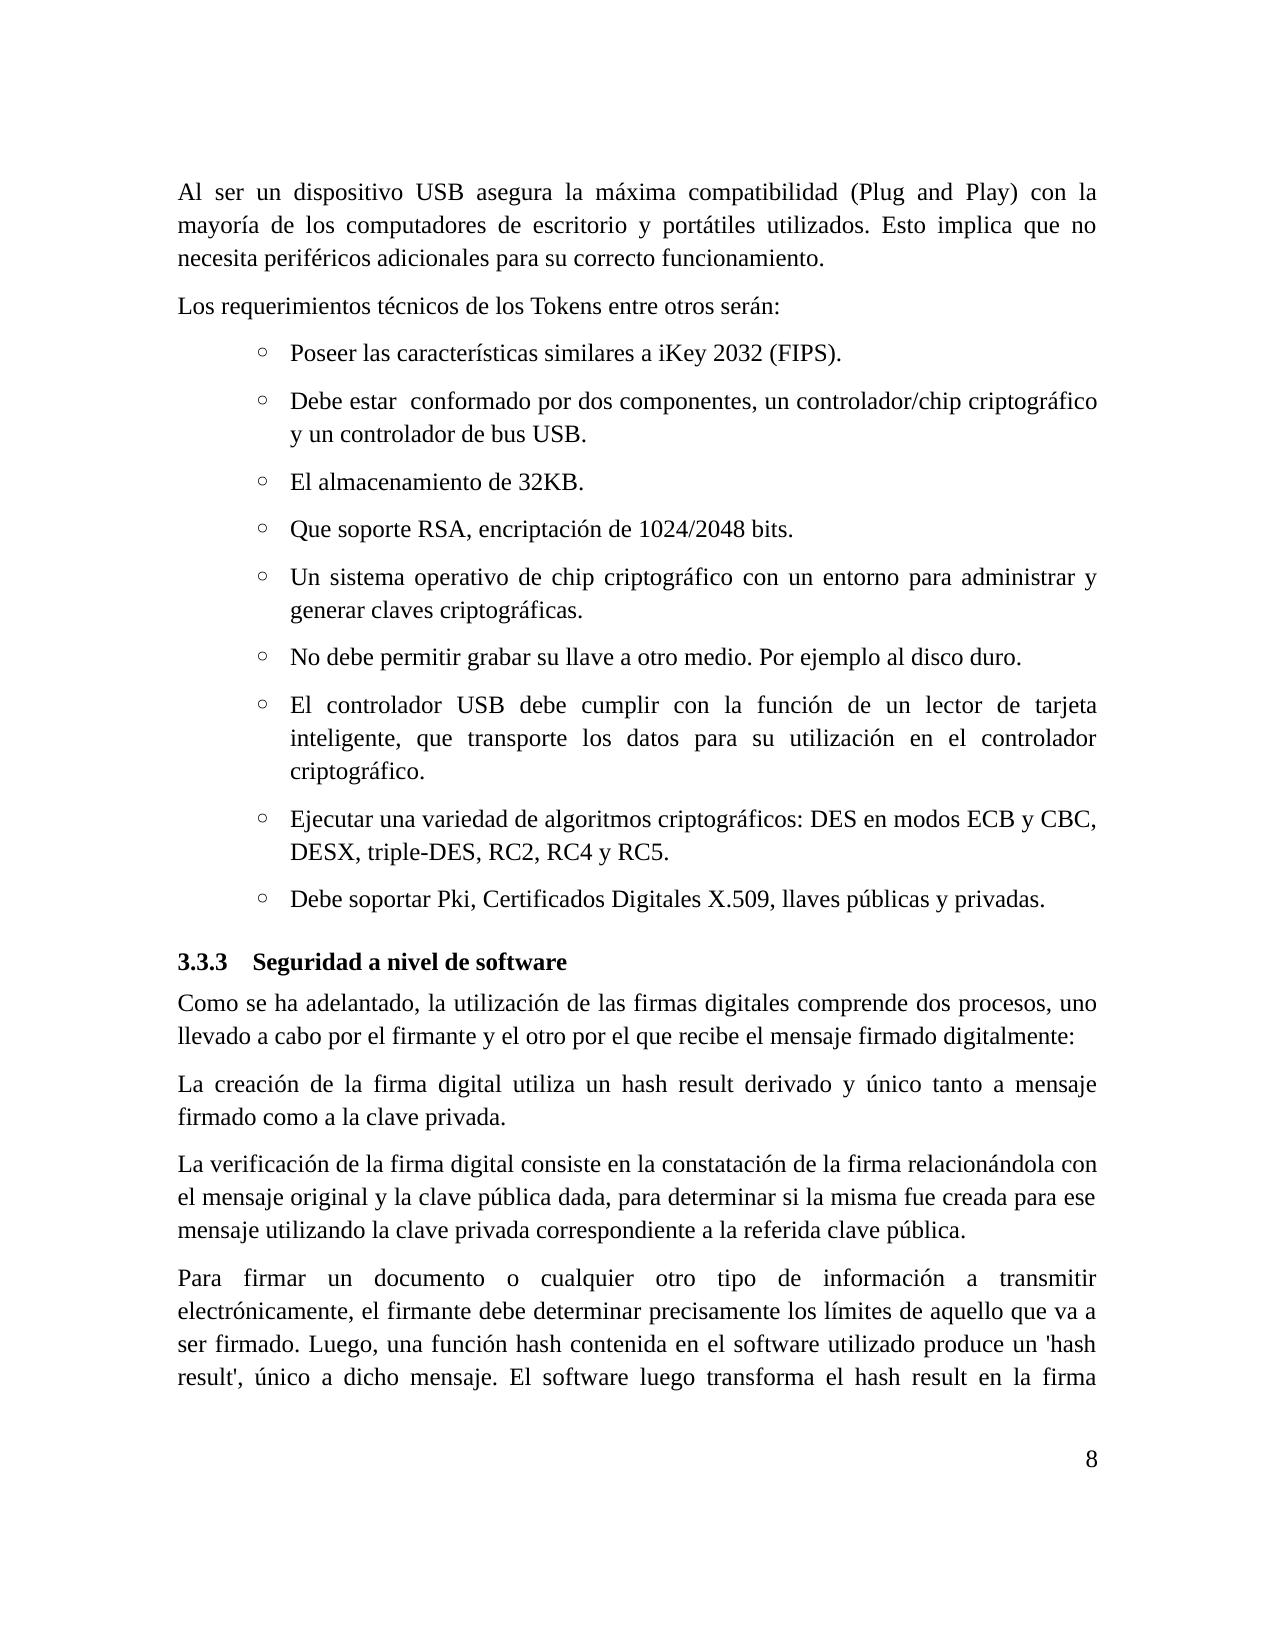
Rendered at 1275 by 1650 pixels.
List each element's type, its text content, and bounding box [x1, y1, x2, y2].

list El almacenamiento de 32KB. [252, 467, 1098, 495]
list Que soporte RSA, encriptación de 1024/2048 bits. [252, 514, 1098, 543]
text La creación de la firma digital utiliza un hash result derivado y único tanto a mensaje firmado como a la clave privada. [177, 1069, 1098, 1130]
list No debe permitir grabar su llave a otro medio. Por ejemplo al disco duro. [252, 642, 1098, 671]
list Poseer las características similares a iKey 2032 (FIPS). [252, 338, 1098, 367]
text Para firmar un documento o cualquier otro tipo de información a transmitir electrónicamente, el firmante debe determinar precisamente los límites de aquello que va a ser firmado. Luego, una función hash contenida en el software utilizado produce un 'hash result', único a dicho mensaje. El software luego transforma el hash result en la firma [177, 1263, 1098, 1391]
text La verificación de la firma digital consiste en la constatación de la firma relacionándola con el mensaje original y la clave pública dada, para determinar si la misma fue creada para ese mensaje utilizando la clave privada correspondiente a la referida clave pública. [177, 1149, 1098, 1244]
text Los requerimientos técnicos de los Tokens entre otros serán: [177, 291, 1098, 319]
list Debe soportar Pki, Certificados Digitales X.509, llaves públicas y privadas. [252, 884, 1098, 913]
list Un sistema operativo de chip criptográfico con un entorno para administrar y generar claves criptográficas. [252, 562, 1098, 624]
text Como se ha adelantado, la utilización de las firmas digitales comprende dos procesos, uno llevado a cabo por el firmante y el otro por el que recibe el mensaje firmado digitalmente: [177, 988, 1098, 1050]
list El controlador USB debe cumplir con la función de un lector de tarjeta inteligente, que transporte los datos para su utilización en el controlador criptográfico. [252, 690, 1098, 785]
list Ejecutar una variedad de algoritmos criptográficos: DES en modos ECB y CBC, DESX, triple-DES, RC2, RC4 y RC5. [252, 804, 1098, 866]
text Al ser un dispositivo USB asegura la máxima compatibilidad (Plug and Play) con la mayoría de los computadores de escritorio y portátiles utilizados. Esto implica que no necesita periféricos adicionales para su correcto funcionamiento. [177, 177, 1098, 272]
subtitle Seguridad a nivel de software [177, 947, 1098, 976]
list Debe estar conformado por dos componentes, un controlador/chip criptográfico y un controlador de bus USB. [252, 386, 1098, 448]
